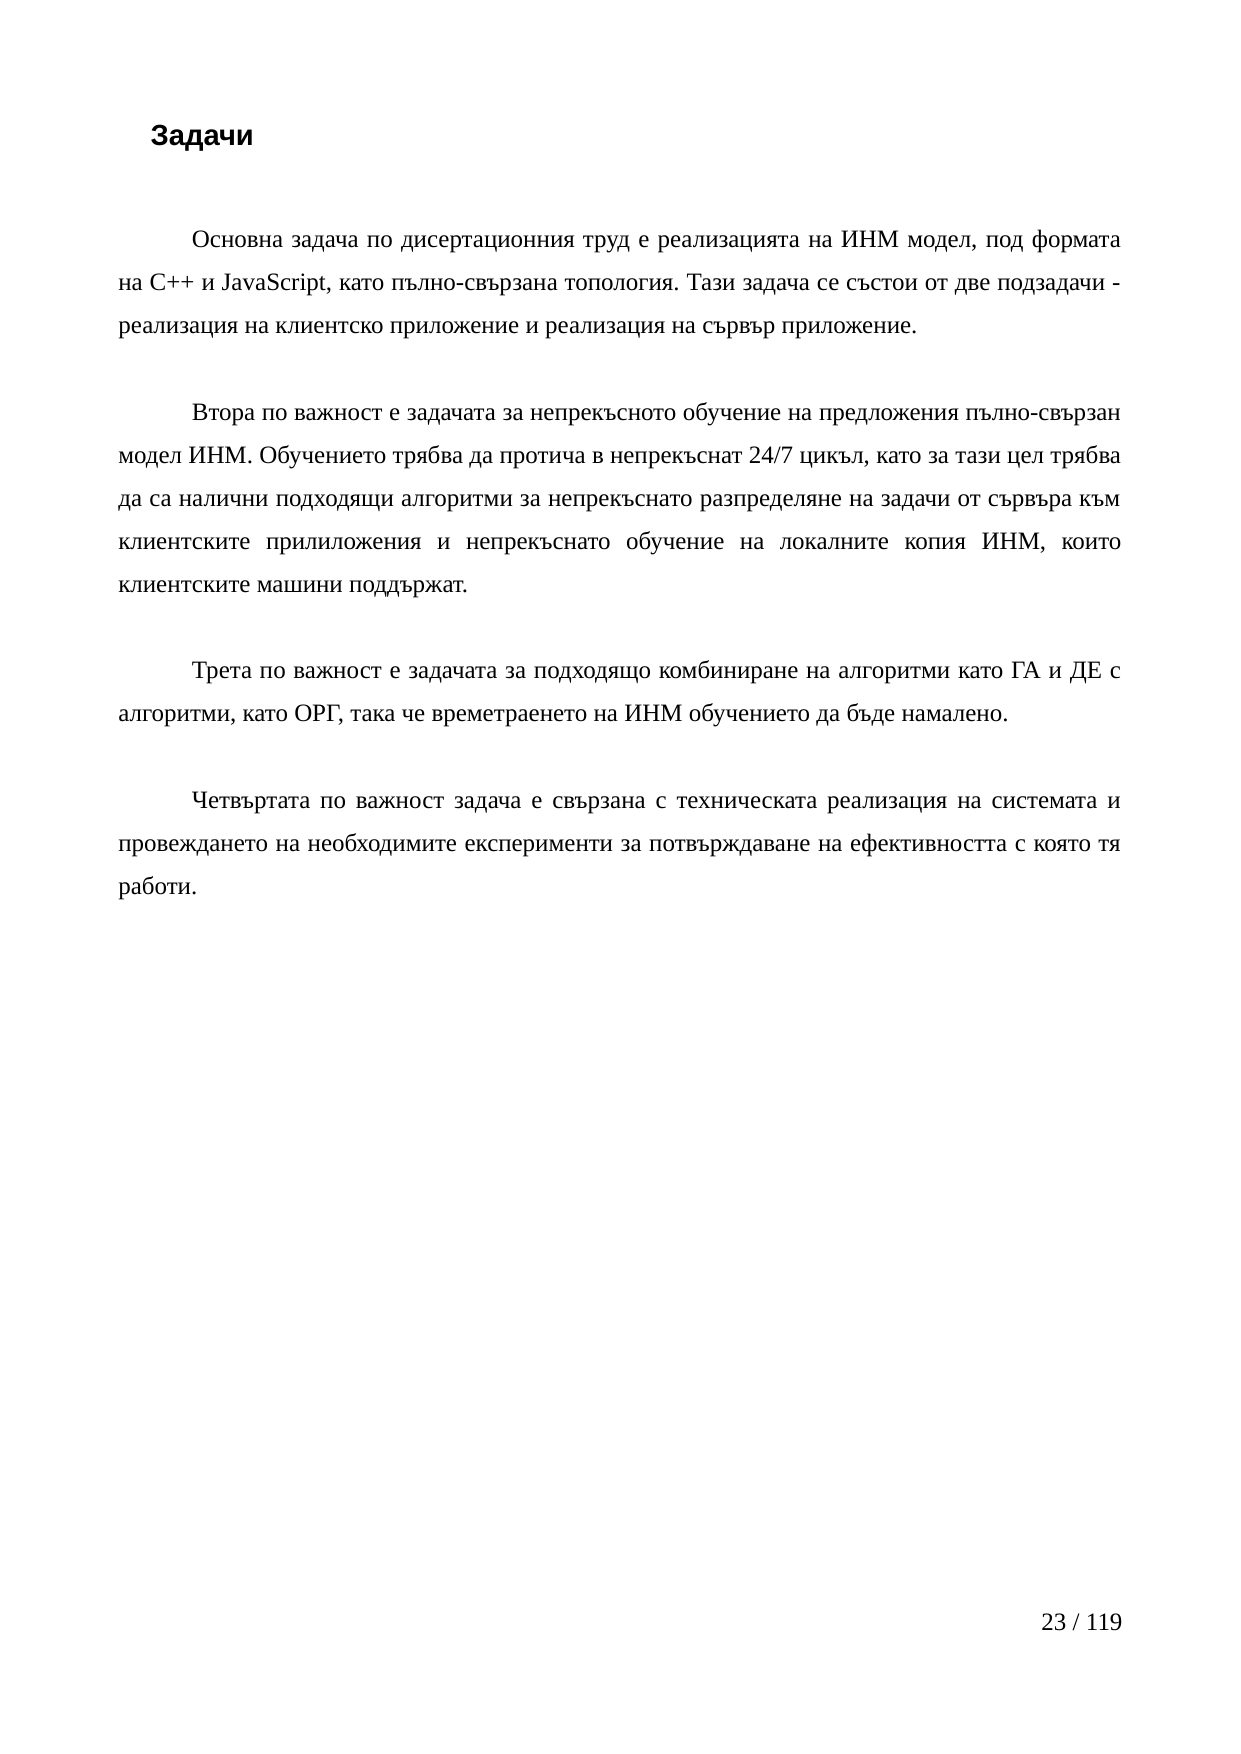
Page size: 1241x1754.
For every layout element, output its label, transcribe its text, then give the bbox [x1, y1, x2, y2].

subtitle Задачи [118, 118, 1122, 152]
text Основна задача по дисертационния труд е реализацията на ИНМ модел, под формата на С++ и JavaScript, като пълно-свързана топология. Тази задача се състои от две подзадачи - реализация на клиентско приложение и реализация на сървър приложение. [118, 224, 1122, 339]
text Втора по важност е задачата за непрекъсното обучение на предложения пълно-свързан модел ИНМ. Обучението трябва да протича в непрекъснат 24/7 цикъл, като за тази цел трябва да са налични подходящи алгоритми за непрекъснато разпределяне на задачи от сървъра към клиентските прилиложения и непрекъснато обучение на локалните копия ИНМ, които клиентските машини поддържат. [118, 397, 1122, 598]
text Четвъртата по важност задача е свързана с техническата реализация на системата и провеждането на необходимите експерименти за потвърждаване на ефективността с която тя работи. [118, 785, 1122, 900]
text Трета по важност е задачата за подходящо комбиниране на алгоритми като ГА и ДЕ с алгоритми, като ОРГ, така че времетраенето на ИНМ обучението да бъде намалено. [118, 655, 1122, 727]
